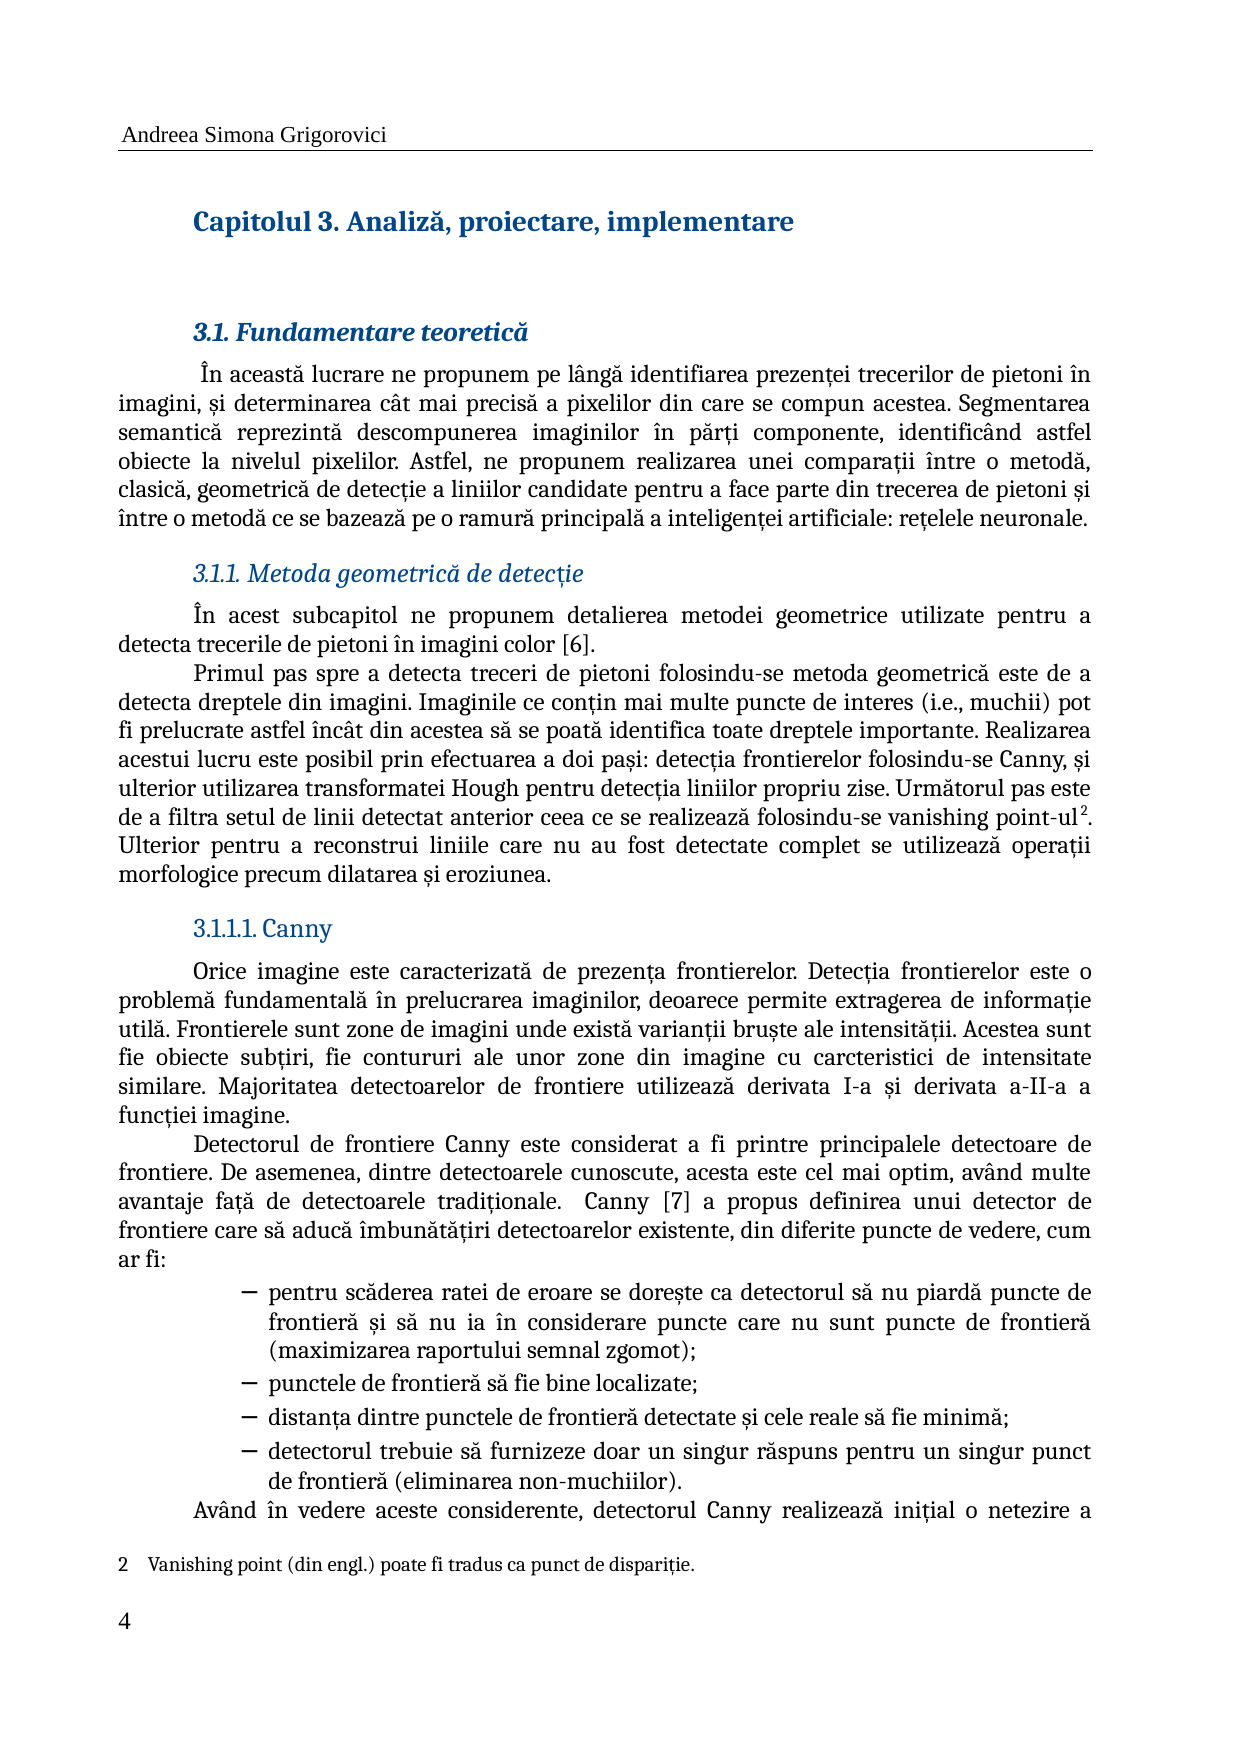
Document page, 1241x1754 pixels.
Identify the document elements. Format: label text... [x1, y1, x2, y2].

text Vanishing point (din engl.) poate fi tradus ca punct de dispariție. [118, 1553, 1093, 1577]
list detectorul trebuie să furnizeze doar un singur răspuns pentru un singur punct de frontieră (eliminarea non-muchiilor). [249, 1433, 1093, 1496]
subtitle Metoda geometrică de detecție [193, 558, 1093, 589]
subtitle Canny [193, 913, 1093, 945]
text În această lucrare ne propunem pe lângă identifiarea prezenței trecerilor de pietoni în imagini, și determinarea cât mai precisă a pixelilor din care se compun acestea. Segmentarea semantică reprezintă descompunerea imaginilor în părți componente, identificând astfel obiecte la nivelul pixelilor. Astfel, ne propunem realizarea unei comparații între o metodă, clasică, geometrică de detecție a liniilor candidate pentru a face parte din trecerea de pietoni și între o metodă ce se bazează pe o ramură principală a inteligenței artificiale: rețelele neuronale. [118, 360, 1093, 533]
text Primul pas spre a detecta treceri de pietoni folosindu-se metoda geometrică este de a detecta dreptele din imagini. Imaginile ce conțin mai multe puncte de interes (i.e., muchii) pot fi prelucrate astfel încât din acestea să se poată identifica toate dreptele importante. Realizarea acestui lucru este posibil prin efectuarea a doi pași: detecția frontierelor folosindu-se Canny, și ulterior utilizarea transformatei Hough pentru detecția liniilor propriu zise. Următorul pas este de a filtra setul de linii detectat anterior ceea ce se realizează folosindu-se vanishing point-ul. Ulterior pentru a reconstrui liniile care nu au fost detectate complet se utilizează operații morfologice precum dilatarea și eroziunea. [118, 659, 1093, 889]
text Având în vedere aceste considerente, detectorul Canny realizează inițial o netezire a [118, 1496, 1093, 1524]
text Detectorul de frontiere Canny este considerat a fi printre principalele detectoare de frontiere. De asemenea, dintre detectoarele cunoscute, acesta este cel mai optim, având multe avantaje față de detectoarele tradiționale. Canny [7] a propus definirea unui detector de frontiere care să aducă îmbunătățiri detectoarelor existente, din diferite puncte de vedere, cum ar fi: [118, 1129, 1093, 1273]
list pentru scăderea ratei de eroare se dorește ca detectorul să nu piardă puncte de frontieră și să nu ia în considerare puncte care nu sunt puncte de frontieră (maximizarea raportului semnal zgomot); [249, 1273, 1093, 1365]
text Orice imagine este caracterizată de prezența frontierelor. Detecția frontierelor este o problemă fundamentală în prelucrarea imaginilor, deoarece permite extragerea de informație utilă. Frontierele sunt zone de imagini unde există varianții bruște ale intensității. Acestea sunt fie obiecte subțiri, fie contururi ale unor zone din imagine cu carcteristici de intensitate similare. Majoritatea detectoarelor de frontiere utilizează derivata I-a și derivata a-II-a a funcției imagine. [118, 957, 1093, 1129]
text În acest subcapitol ne propunem detalierea metodei geometrice utilizate pentru a detecta trecerile de pietoni în imagini color [6]. [118, 601, 1093, 659]
subtitle Analiză, proiectare, implementare [118, 205, 1093, 238]
list distanța dintre punctele de frontieră detectate și cele reale să fie minimă; [249, 1399, 1093, 1433]
subtitle Fundamentare teoretică [193, 317, 1093, 348]
list punctele de frontieră să fie bine localizate; [249, 1365, 1093, 1399]
